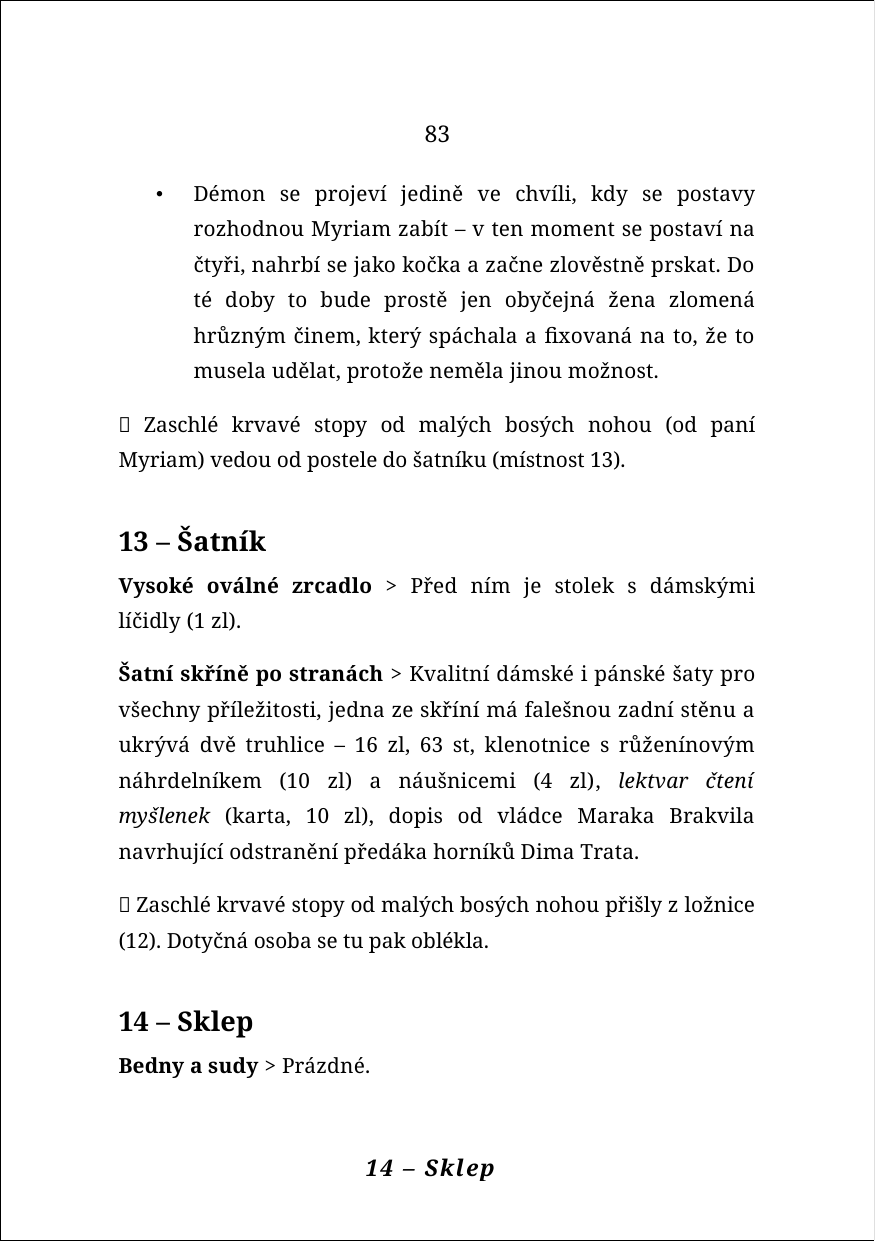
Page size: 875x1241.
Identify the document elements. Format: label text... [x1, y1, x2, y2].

subtitle 14 – Sklep [118, 1003, 756, 1040]
text 👣 Zaschlé krvavé stopy od malých bosých nohou (od paní Myriam) vedou od postele do šatníku (místnost 13). [118, 410, 756, 474]
text Bedny a sudy > Prázdné. [118, 1051, 756, 1080]
subtitle 13 – Šatník [118, 522, 756, 559]
list Démon se projeví jedině ve chvíli, kdy se postavy rozhodnou Myriam zabít – v ten moment se postaví na čtyři, nahrbí se jako kočka a začne zlověstně prskat. Do té doby to bude prostě jen obyčejná žena zlomená hrůzným činem, který spáchala a fixovaná na to, že to musela udělat, protože neměla jinou možnost. [156, 179, 756, 385]
text Vysoké oválné zrcadlo > Před ním je stolek s dámskými líčidly (1 zl). [118, 571, 756, 635]
text Šatní skříně po stranách > Kvalitní dámské i pánské šaty pro všechny příležitosti, jedna ze skříní má falešnou zadní stěnu a ukrývá dvě truhlice – 16 zl, 63 st, klenotnice s růženínovým náhrdelníkem (10 zl) a náušnicemi (4 zl), lektvar čtení myšlenek (karta, 10 zl), dopis od vládce Maraka Brakvila navrhující odstranění předáka horníků Dima Trata. [118, 659, 756, 866]
text 👣 Zaschlé krvavé stopy od malých bosých nohou přišly z ložnice (12). Dotyčná osoba se tu pak oblékla. [118, 890, 756, 954]
